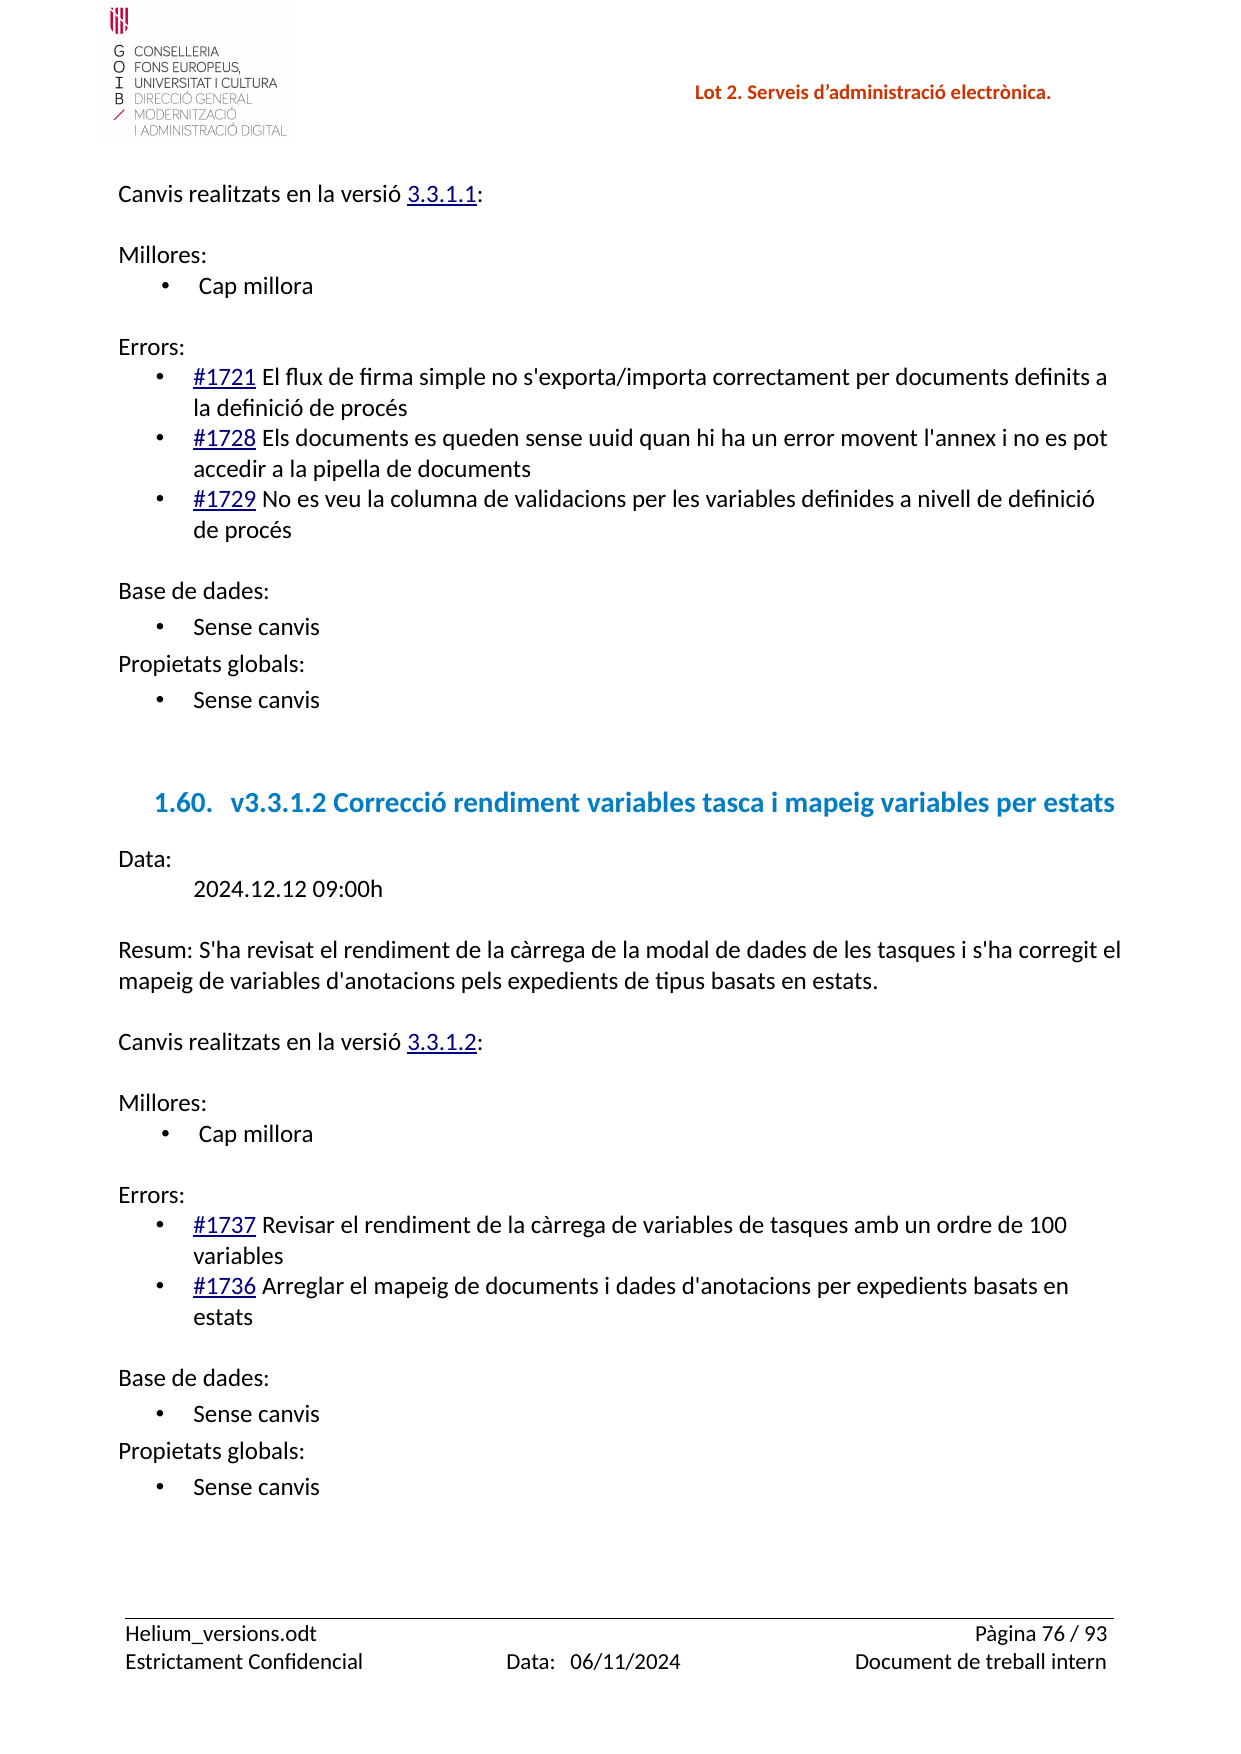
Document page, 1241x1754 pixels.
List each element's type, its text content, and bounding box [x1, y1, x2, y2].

text Canvis realitzats en la versió 3.3.1.1: [118, 178, 1122, 209]
text Propietats globals: [118, 1435, 1122, 1465]
list Sense canvis [156, 1398, 1122, 1429]
list #1729 No es veu la columna de validacions per les variables definides a nivell de definició de procés [156, 483, 1122, 544]
text Base de dades: [118, 575, 1122, 606]
list #1728 Els documents es queden sense uuid quan hi ha un error movent l'annex i no es pot accedir a la pipella de documents [156, 422, 1122, 483]
text Millores: [118, 1087, 1122, 1118]
list #1737 Revisar el rendiment de la càrrega de variables de tasques amb un ordre de 100 variables [156, 1209, 1122, 1270]
text Errors: [118, 331, 1122, 361]
list Cap millora [161, 270, 1122, 300]
list Sense canvis [156, 684, 1122, 715]
text Canvis realitzats en la versió 3.3.1.2: [118, 1026, 1122, 1057]
text Propietats globals: [118, 648, 1122, 678]
text 2024.12.12 09:00h [118, 874, 1122, 904]
list Cap millora [161, 1118, 1122, 1148]
text Resum: S'ha revisat el rendiment de la càrrega de la modal de dades de les tasques i s'ha corregit el mapeig de variables d'anotacions pels expedients de tipus basats en estats. [118, 935, 1122, 996]
text Base de dades: [118, 1362, 1122, 1392]
list #1721 El flux de firma simple no s'exporta/importa correctament per documents definits a la definició de procés [156, 361, 1122, 422]
list Sense canvis [156, 1471, 1122, 1502]
subtitle v3.3.1.2 Correcció rendiment variables tasca i mapeig variables per estats [153, 784, 1122, 819]
text Millores: [118, 239, 1122, 270]
list Sense canvis [156, 611, 1122, 642]
text Data: [118, 843, 1122, 874]
picture [100, 0, 297, 144]
list #1736 Arreglar el mapeig de documents i dades d'anotacions per expedients basats en estats [156, 1270, 1122, 1331]
text Errors: [118, 1179, 1122, 1209]
